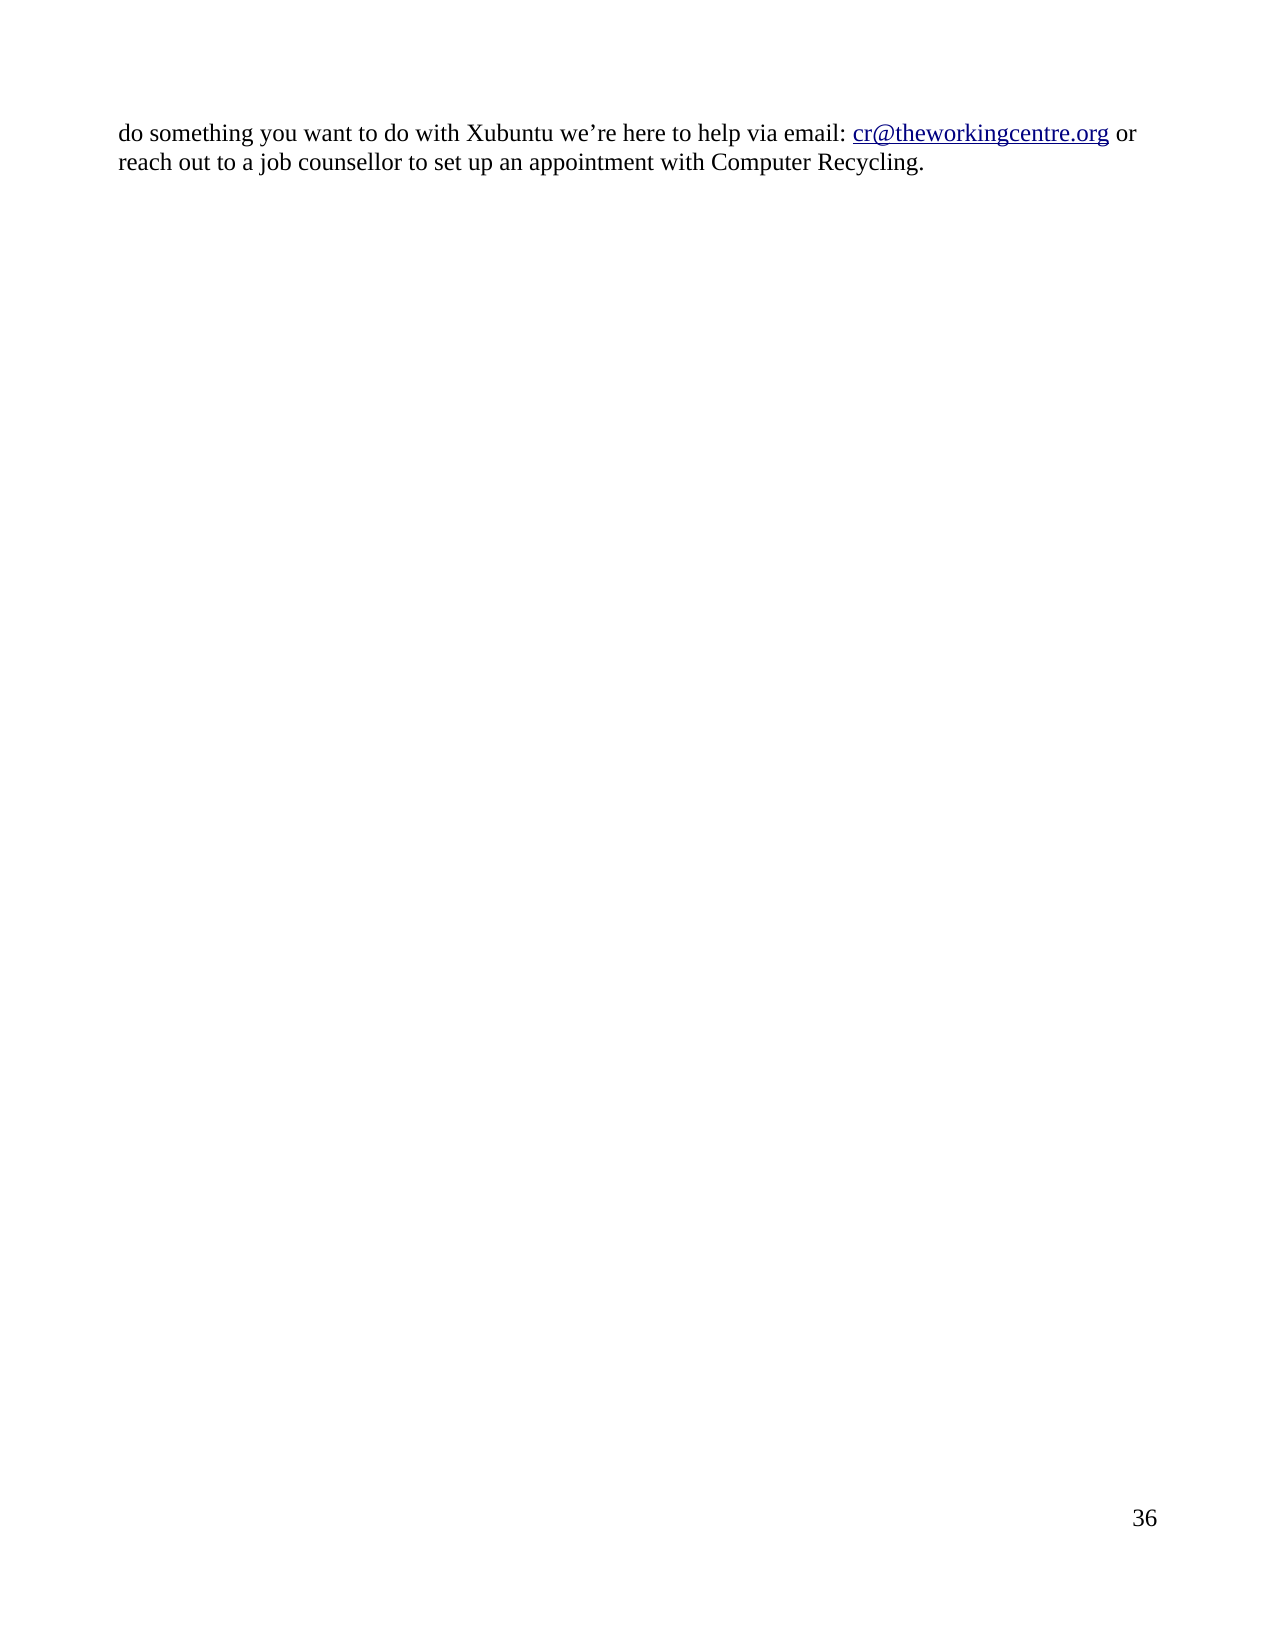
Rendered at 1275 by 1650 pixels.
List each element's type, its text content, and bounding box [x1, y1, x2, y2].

text do something you want to do with Xubuntu we’re here to help via email: cr@theworkingcentre.org or reach out to a job counsellor to set up an appointment with Computer Recycling. [118, 118, 1157, 176]
